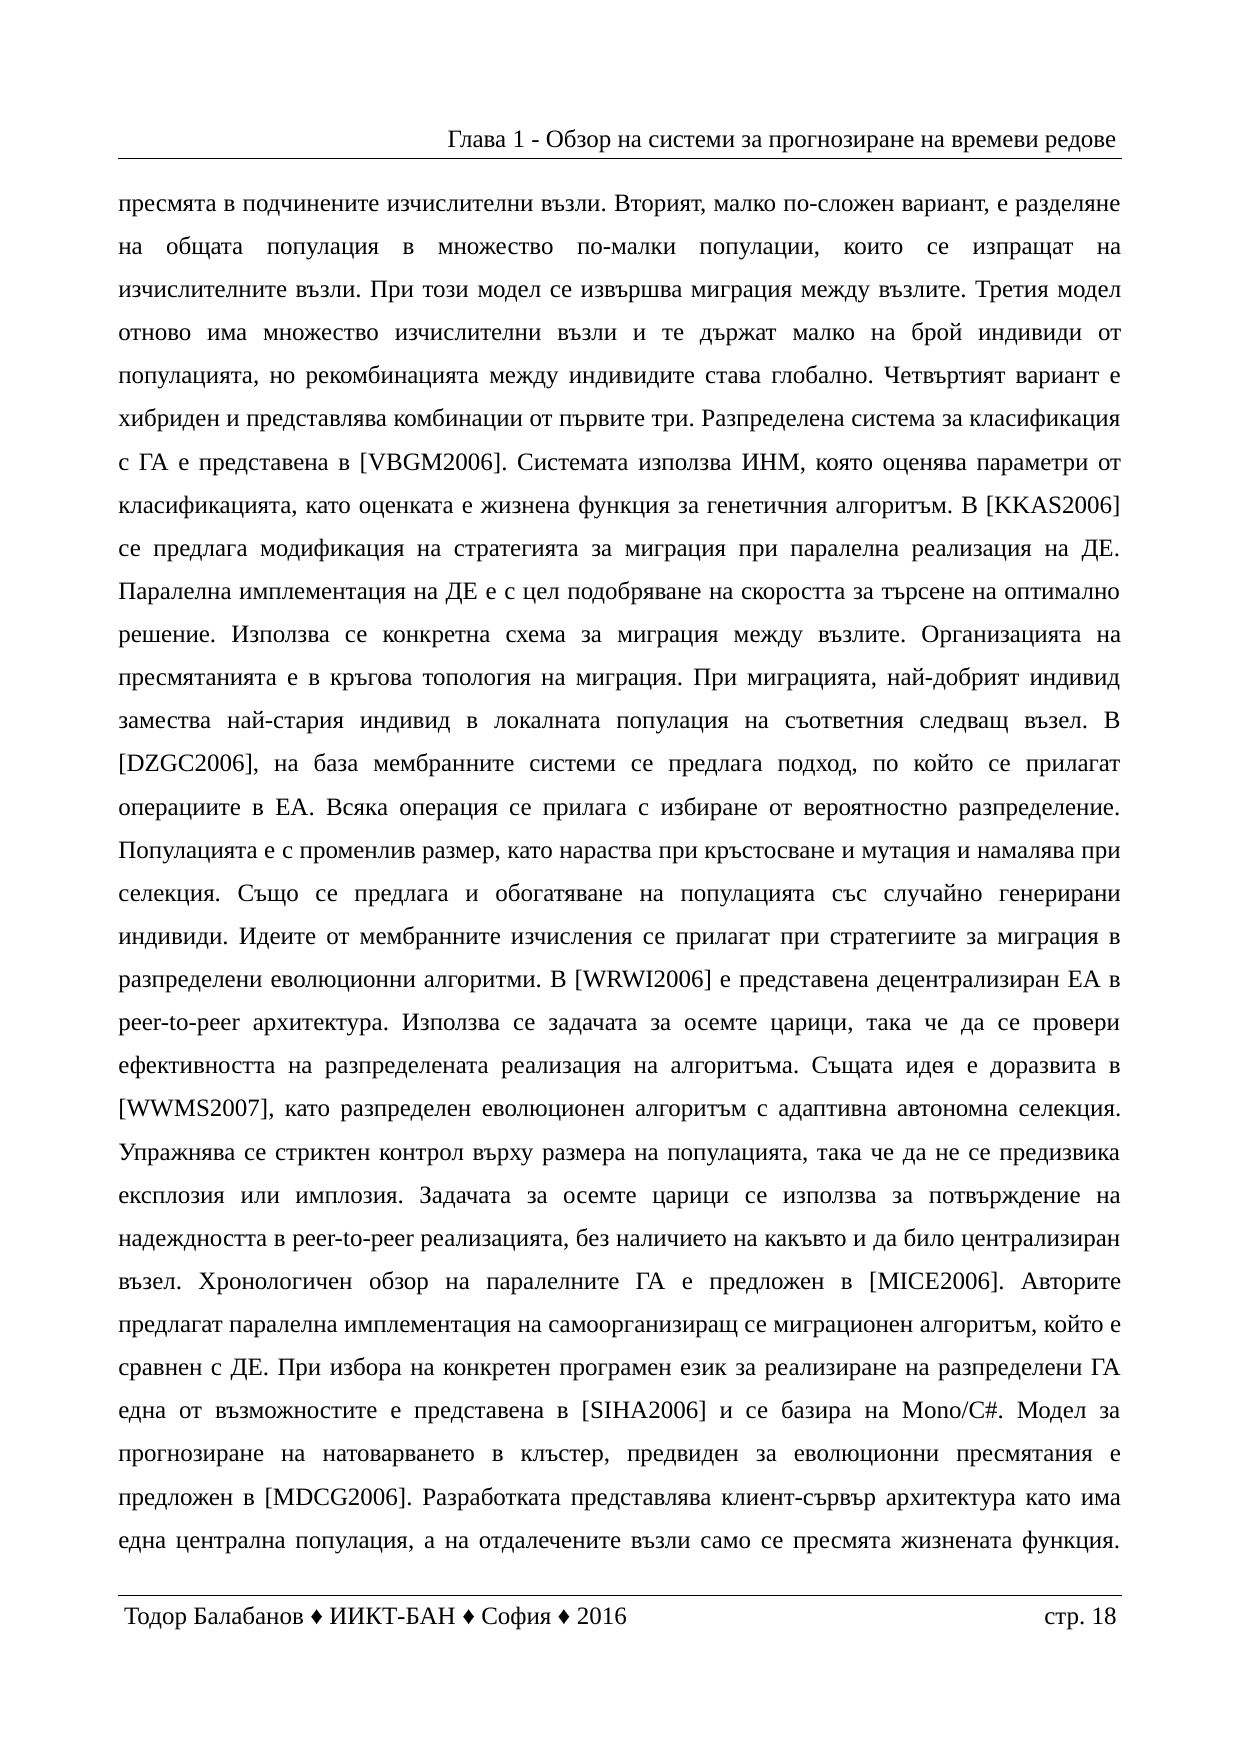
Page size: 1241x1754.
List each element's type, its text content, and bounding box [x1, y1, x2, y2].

text пресмята в подчинените изчислителни възли. Вторият, малко по-сложен вариант, е разделяне на общата популация в множество по-малки популации, които се изпращат на изчислителните възли. При този модел се извършва миграция между възлите. Третия модел отново има множество изчислителни възли и те държат малко на брой индивиди от популацията, но рекомбинацията между индивидите става глобално. Четвъртият вариант е хибриден и представлява комбинации от първите три. Разпределена система за класификация с ГА е представена в [VBGM2006]. Системата използва ИНМ, която оценява параметри от класификацията, като оценката е жизнена функция за генетичния алгоритъм. В [KKAS2006] се предлага модификация на стратегията за миграция при паралелна реализация на ДЕ. Паралелна имплементация на ДЕ е с цел подобряване на скоростта за търсене на оптимално решение. Използва се конкретна схема за миграция между възлите. Организацията на пресмятанията е в кръгова топология на миграция. При миграцията, най-добрият индивид замества най-стария индивид в локалната популация на съответния следващ възел. В [DZGC2006], на база мембранните системи се предлага подход, по който се прилагат операциите в ЕА. Всяка операция се прилага с избиране от вероятностно разпределение. Популацията е с променлив размер, като нараства при кръстосване и мутация и намалява при селекция. Също се предлага и обогатяване на популацията със случайно генерирани индивиди. Идеите от мембранните изчисления се прилагат при стратегиите за миграция в разпределени еволюционни алгоритми. В [WRWI2006] е представена децентрализиран ЕА в peer-to-peer архитектура. Използва се задачата за осемте царици, така че да се провери ефективността на разпределената реализация на алгоритъма. Същата идея е доразвита в [WWMS2007], като разпределен еволюционен алгоритъм с адаптивна автономна селекция. Упражнява се стриктен контрол върху размера на популацията, така че да не се предизвика експлозия или имплозия. Задачата за осемте царици се използва за потвърждение на надеждността в peer-to-peer реализацията, без наличието на какъвто и да било централизиран възел. Хронологичен обзор на паралелните ГА е предложен в [MICE2006]. Авторите предлагат паралелна имплементация на самоорганизиращ се миграционен алгоритъм, който е сравнен с ДЕ. При избора на конкретен програмен език за реализиране на разпределени ГА една от възможностите е представена в [SIHA2006] и се базира на Mono/C#. Модел за прогнозиране на натоварването в клъстер, предвиден за еволюционни пресмятания е предложен в [MDCG2006]. Разработката представлява клиент-сървър архитектура като има една централна популация, а на отдалечените възли само се пресмята жизнената функция. [118, 188, 1122, 1553]
